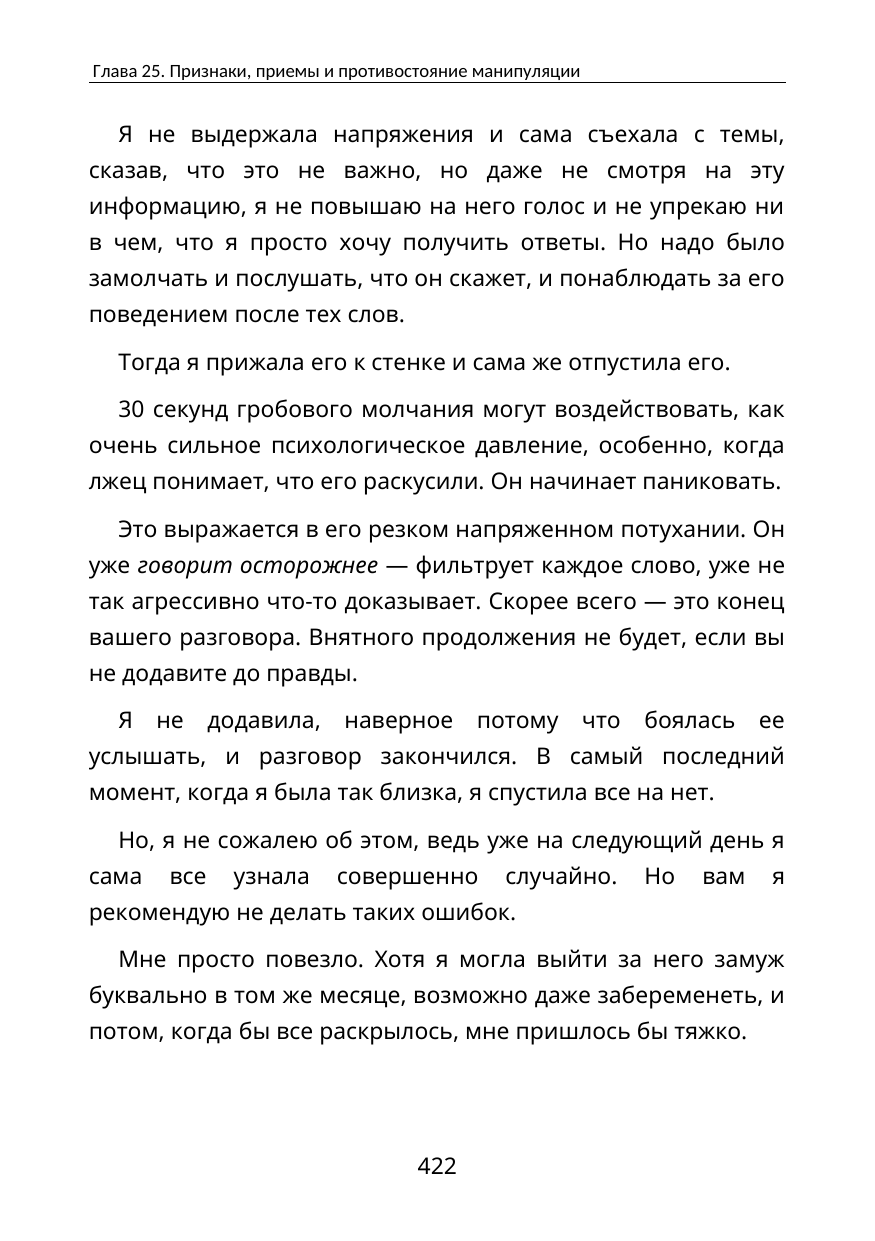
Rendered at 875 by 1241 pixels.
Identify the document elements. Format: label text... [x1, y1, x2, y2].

text 30 секунд гробового молчания могут воздействовать, как очень сильное психологическое давление, особенно, когда лжец понимает, что его раскусили. Он начинает паниковать. [88, 393, 786, 496]
text Тогда я прижала его к стенке и сама же отпустила его. [88, 345, 786, 377]
text Я не додавила, наверное потому что боялась ее услышать, и разговор закончился. В самый последний момент, когда я была так близка, я спустила все на нет. [88, 704, 786, 807]
text Мне просто повезло. Хотя я могла выйти за него замуж буквально в том же месяце, возможно даже забеременеть, и потом, когда бы все раскрылось, мне пришлось бы тяжко. [88, 943, 786, 1046]
text Я не выдержала напряжения и сама съехала с темы, сказав, что это не важно, но даже не смотря на эту информацию, я не повышаю на него голос и не упрекаю ни в чем, что я просто хочу получить ответы. Но надо было замолчать и послушать, что он скажет, и понаблюдать за его поведением после тех слов. [88, 118, 786, 329]
text Это выражается в его резком напряженном потухании. Он уже говорит осторожнее — фильтрует каждое слово, уже не так агрессивно что-то доказывает. Скорее всего — это конец вашего разговора. Внятного продолжения не будет, если вы не додавите до правды. [88, 513, 786, 688]
text Но, я не сожалею об этом, ведь уже на следующий день я сама все узнала совершенно случайно. Но вам я рекомендую не делать таких ошибок. [88, 824, 786, 927]
